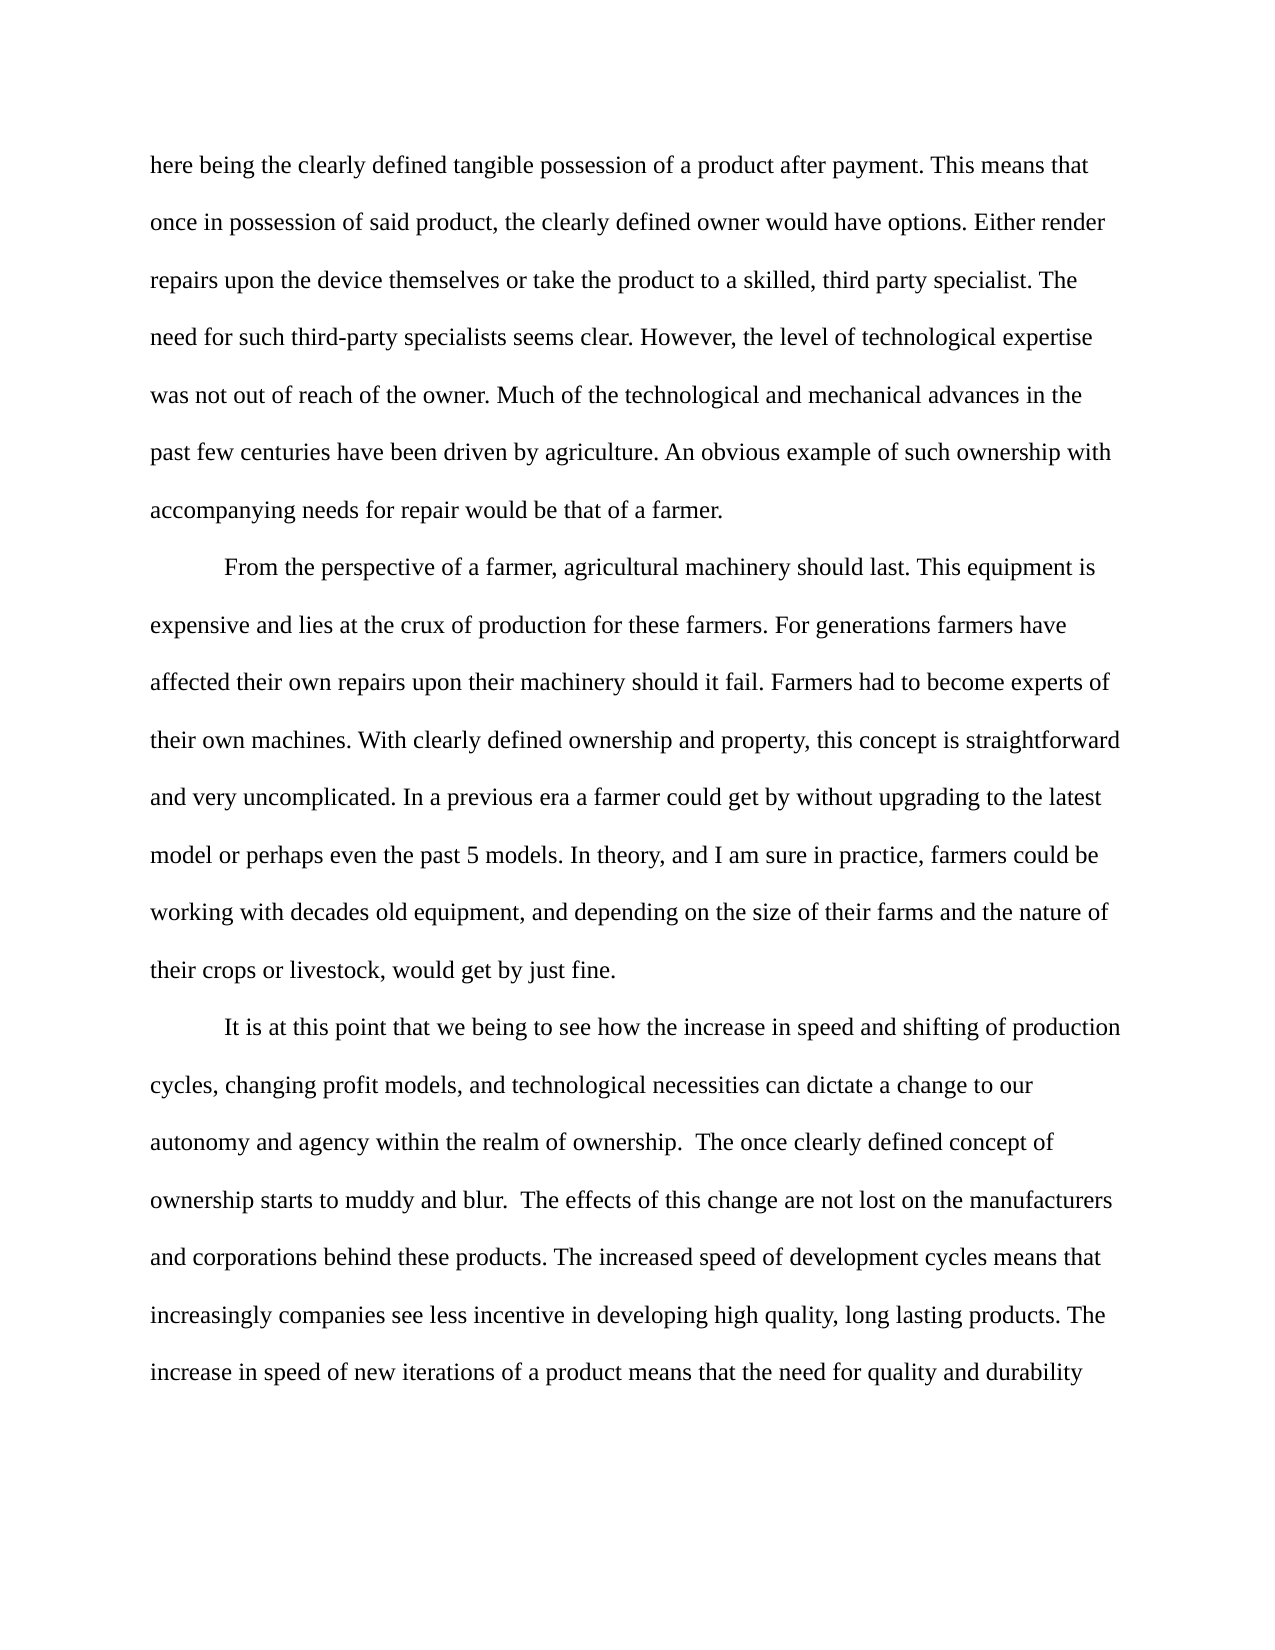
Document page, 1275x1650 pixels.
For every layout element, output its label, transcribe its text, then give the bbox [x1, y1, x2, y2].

text It is at this point that we being to see how the increase in speed and shifting of production cycles, changing profit models, and technological necessities can dictate a change to our autonomy and agency within the realm of ownership. The once clearly defined concept of ownership starts to muddy and blur. The effects of this change are not lost on the manufacturers and corporations behind these products. The increased speed of development cycles means that increasingly companies see less incentive in developing high quality, long lasting products. The increase in speed of new iterations of a product means that the need for quality and durability [150, 1012, 1125, 1386]
text From the perspective of a farmer, agricultural machinery should last. This equipment is expensive and lies at the crux of production for these farmers. For generations farmers have affected their own repairs upon their machinery should it fail. Farmers had to become experts of their own machines. With clearly defined ownership and property, this concept is straightforward and very uncomplicated. In a previous era a farmer could get by without upgrading to the latest model or perhaps even the past 5 models. In theory, and I am sure in practice, farmers could be working with decades old equipment, and depending on the size of their farms and the nature of their crops or livestock, would get by just fine. [150, 552, 1125, 984]
text here being the clearly defined tangible possession of a product after payment. This means that once in possession of said product, the clearly defined owner would have options. Either render repairs upon the device themselves or take the product to a skilled, third party specialist. The need for such third-party specialists seems clear. However, the level of technological expertise was not out of reach of the owner. Much of the technological and mechanical advances in the past few centuries have been driven by agriculture. An obvious example of such ownership with accompanying needs for repair would be that of a farmer. [150, 150, 1125, 524]
